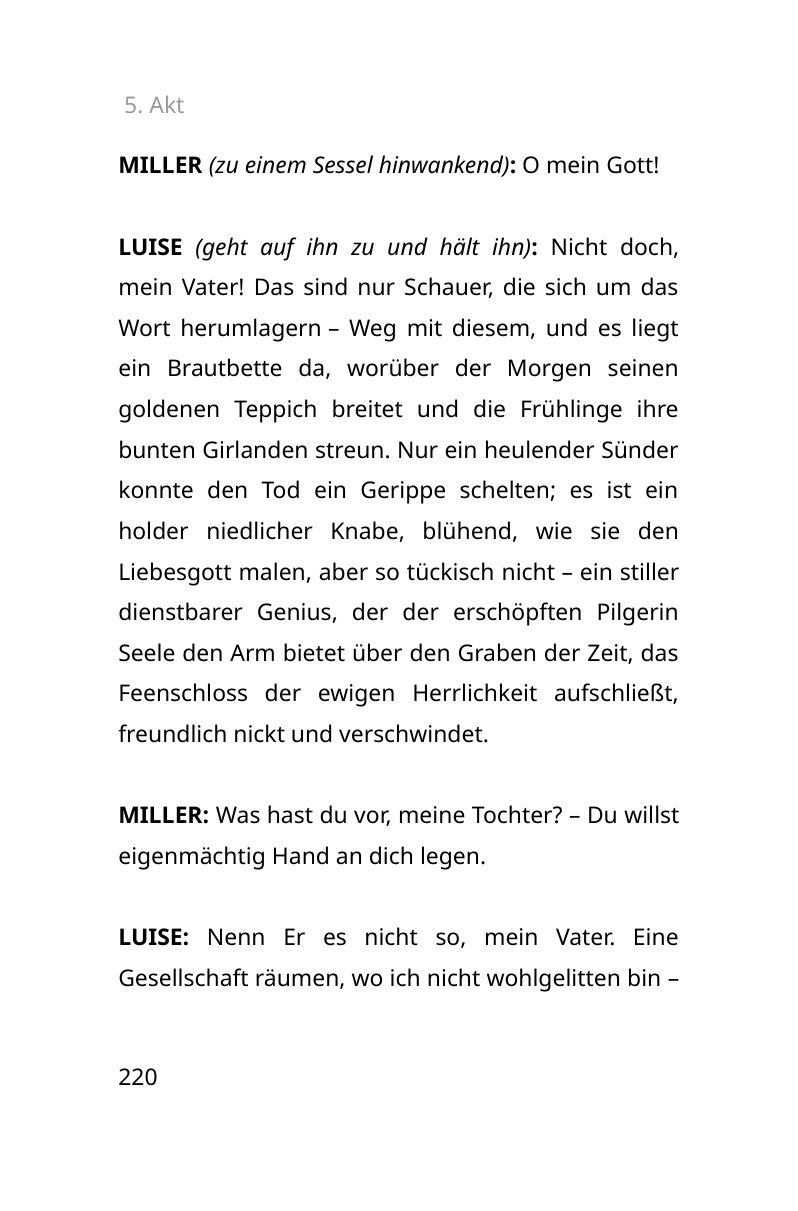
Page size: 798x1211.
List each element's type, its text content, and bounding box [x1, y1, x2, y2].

text LUISE (geht auf ihn zu und hält ihn): Nicht doch, mein Vater! Das sind nur Schauer, die sich um das Wort herumlagern – Weg mit diesem, und es liegt ein Brautbette da, worüber der Morgen seinen goldenen Teppich breitet und die Frühlinge ihre bunten Girlanden streun. Nur ein heulender Sünder konnte den Tod ein Gerippe schelten; es ist ein holder niedlicher Knabe, blühend, wie sie den Liebesgott malen, aber so tückisch nicht – ein stiller dienstbarer Genius, der der erschöpften Pilgerin Seele den Arm bietet über den Graben der Zeit, das Feenschloss der ewigen Herrlichkeit aufschließt, freundlich nickt und verschwindet. [118, 202, 679, 749]
text LUISE: Nenn Er es nicht so, mein Vater. Eine Gesellschaft räumen, wo ich nicht wohlgelitten bin – [118, 892, 679, 993]
text MILLER: Was hast du vor, meine Tochter? – Du willst eigenmächtig Hand an dich legen. [118, 770, 679, 871]
text MILLER (zu einem Sessel hinwankend): O mein Gott! [118, 149, 679, 181]
